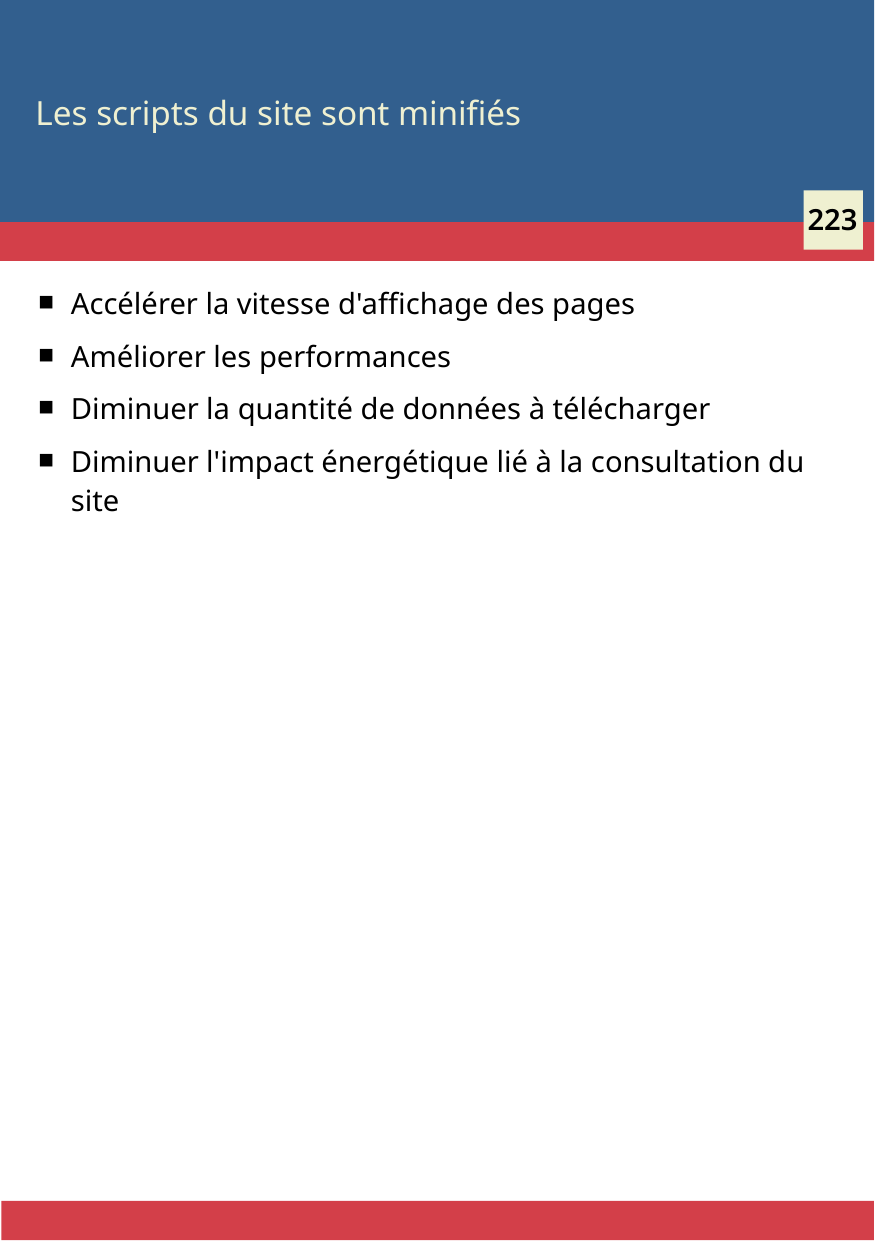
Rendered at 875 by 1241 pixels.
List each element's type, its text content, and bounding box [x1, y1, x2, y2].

list Accélérer la vitesse d'affichage des pages Améliorer les performances Diminuer la quantité de données à télécharger Diminuer l'impact énergétique lié à la consultation du site [23, 283, 839, 1111]
text_box 223 [803, 188, 863, 249]
title Les scripts du site sont minifiés [35, 13, 839, 213]
